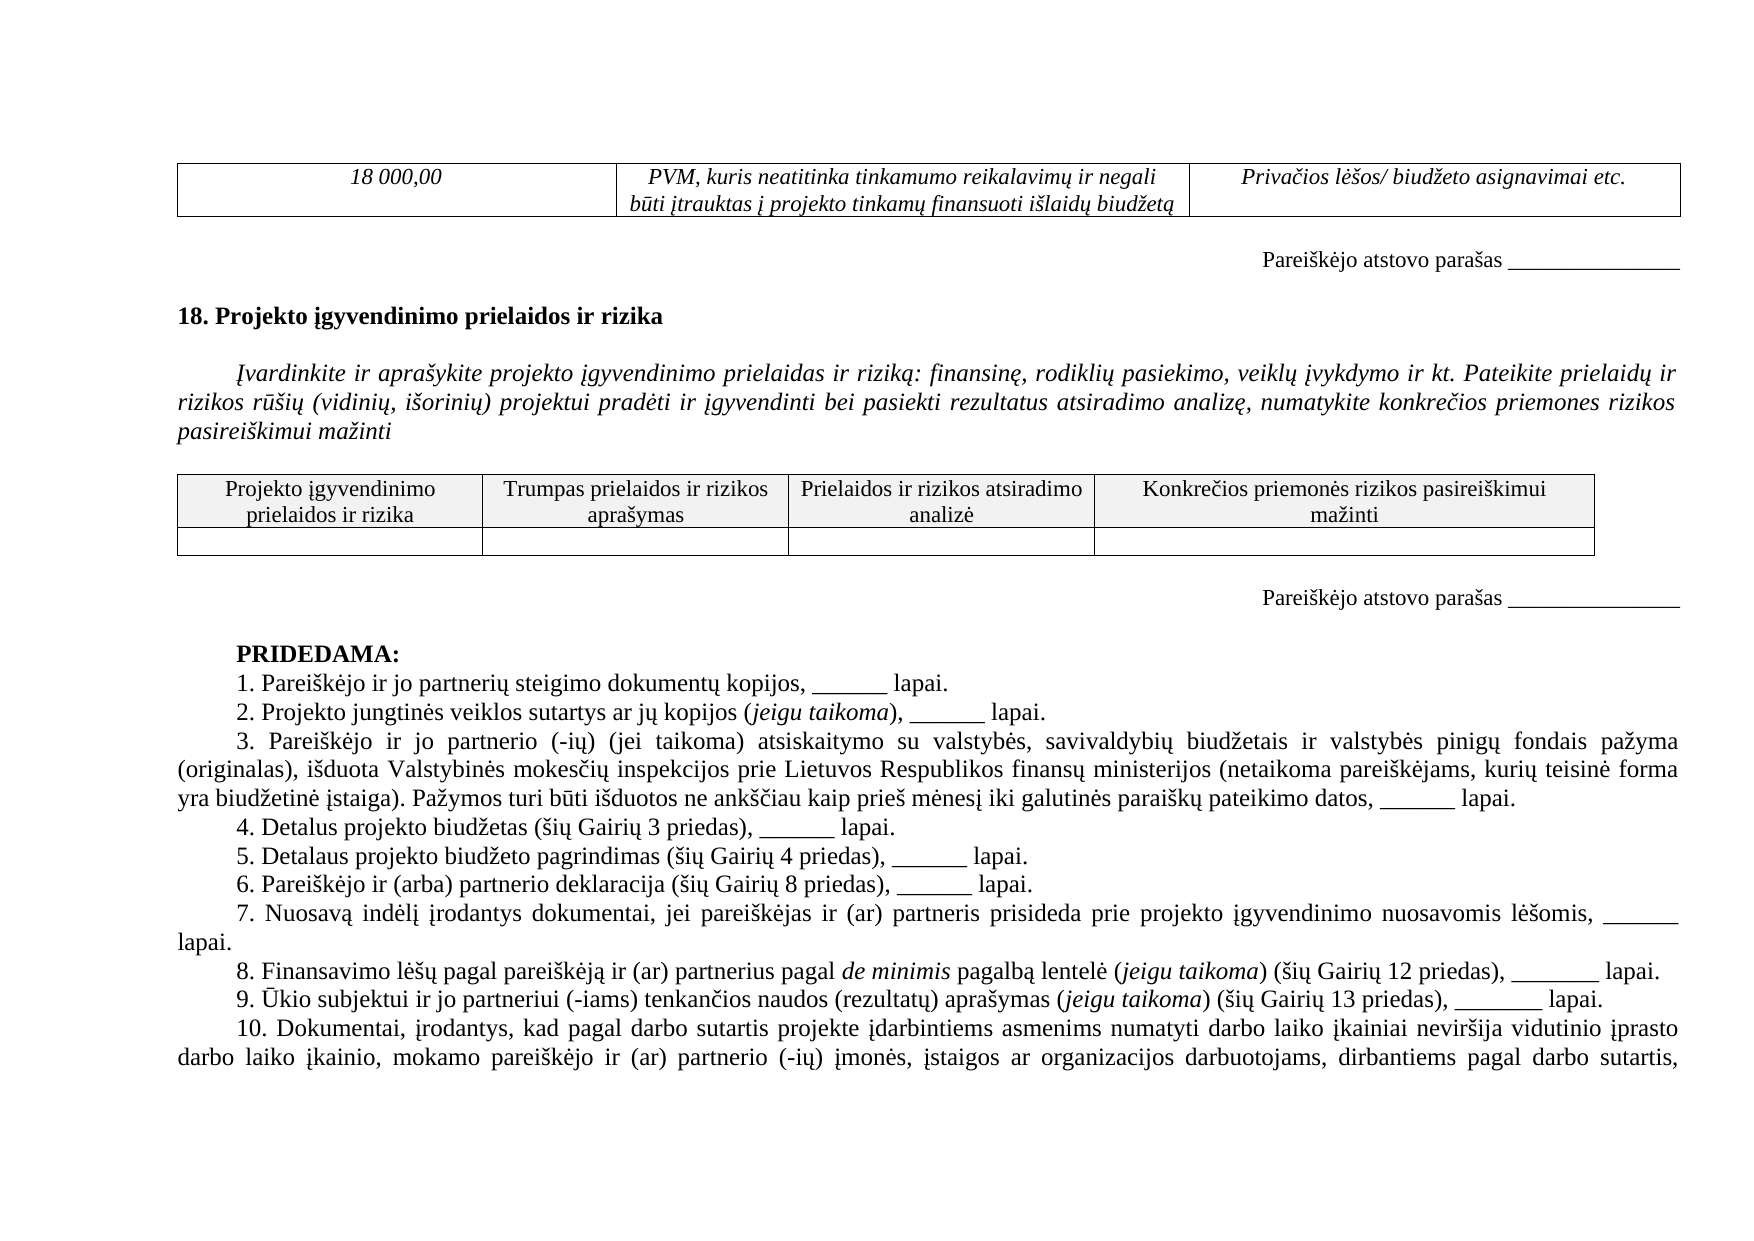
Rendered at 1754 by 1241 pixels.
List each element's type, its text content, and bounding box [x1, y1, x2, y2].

text PRIDEDAMA: [177, 639, 1680, 668]
text 18. Projekto įgyvendinimo prielaidos ir rizika [177, 301, 1680, 330]
table_cell PVM, kuris neatitinka tinkamumo reikalavimų ir negali būti įtrauktas į projekto tinkamų finansuoti išlaidų biudžetą [617, 164, 1189, 216]
text 9. Ūkio subjektui ir jo partneriui (-iams) tenkančios naudos (rezultatų) aprašymas (jeigu taikoma) (šių Gairių 13 priedas), _______ lapai. [177, 984, 1680, 1013]
text Pareiškėjo atstovo parašas _______________ [177, 246, 1680, 272]
text 2. Projekto jungtinės veiklos sutartys ar jų kopijos (jeigu taikoma), ______ lapai. [177, 697, 1680, 726]
table_cell [1095, 528, 1594, 555]
table_header Konkrečios priemonės rizikos pasireiškimui mažinti [1095, 475, 1594, 527]
text 1. Pareiškėjo ir jo partnerių steigimo dokumentų kopijos, ______ lapai. [177, 668, 1680, 697]
table_header Trumpas prielaidos ir rizikos aprašymas [483, 475, 788, 527]
text 5. Detalaus projekto biudžeto pagrindimas (šių Gairių 4 priedas), ______ lapai. [177, 841, 1680, 869]
table_cell [789, 528, 1094, 555]
text 7. Nuosavą indėlį įrodantys dokumentai, jei pareiškėjas ir (ar) partneris prisideda prie projekto įgyvendinimo nuosavomis lėšomis, ______ lapai. [177, 898, 1680, 956]
text 8. Finansavimo lėšų pagal pareiškėją ir (ar) partnerius pagal de minimis pagalbą lentelė (jeigu taikoma) (šių Gairių 12 priedas), _______ lapai. [177, 956, 1680, 984]
text Pareiškėjo atstovo parašas _______________ [177, 584, 1680, 611]
table_cell Privačios lėšos/ biudžeto asignavimai etc. [1190, 164, 1680, 216]
table_cell 18 000,00 [178, 164, 616, 216]
table_header Projekto įgyvendinimo prielaidos ir rizika [178, 475, 482, 527]
text 6. Pareiškėjo ir (arba) partnerio deklaracija (šių Gairių 8 priedas), ______ lapai. [177, 869, 1680, 898]
table_cell [178, 528, 482, 555]
text 4. Detalus projekto biudžetas (šių Gairių 3 priedas), ______ lapai. [177, 812, 1680, 841]
text 3. Pareiškėjo ir jo partnerio (-ių) (jei taikoma) atsiskaitymo su valstybės, savivaldybių biudžetais ir valstybės pinigų fondais pažyma (originalas), išduota Valstybinės mokesčių inspekcijos prie Lietuvos Respublikos finansų ministerijos (netaikoma pareiškėjams, kurių teisinė forma yra biudžetinė įstaiga). Pažymos turi būti išduotos ne ankščiau kaip prieš mėnesį iki galutinės paraiškų pateikimo datos, ______ lapai. [177, 726, 1680, 812]
table_header Prielaidos ir rizikos atsiradimo analizė [789, 475, 1094, 527]
table_cell [483, 528, 788, 555]
text 10. Dokumentai, įrodantys, kad pagal darbo sutartis projekte įdarbintiems asmenims numatyti darbo laiko įkainiai neviršija vidutinio įprasto darbo laiko įkainio, mokamo pareiškėjo ir (ar) partnerio (-ių) įmonės, įstaigos ar organizacijos darbuotojams, dirbantiems pagal darbo sutartis, [177, 1013, 1680, 1071]
text Įvardinkite ir aprašykite projekto įgyvendinimo prielaidas ir riziką: finansinę, rodiklių pasiekimo, veiklų įvykdymo ir kt. Pateikite prielaidų ir rizikos rūšių (vidinių, išorinių) projektui pradėti ir įgyvendinti bei pasiekti rezultatus atsiradimo analizę, numatykite konkrečios priemones rizikos pasireiškimui mažinti [177, 358, 1680, 445]
